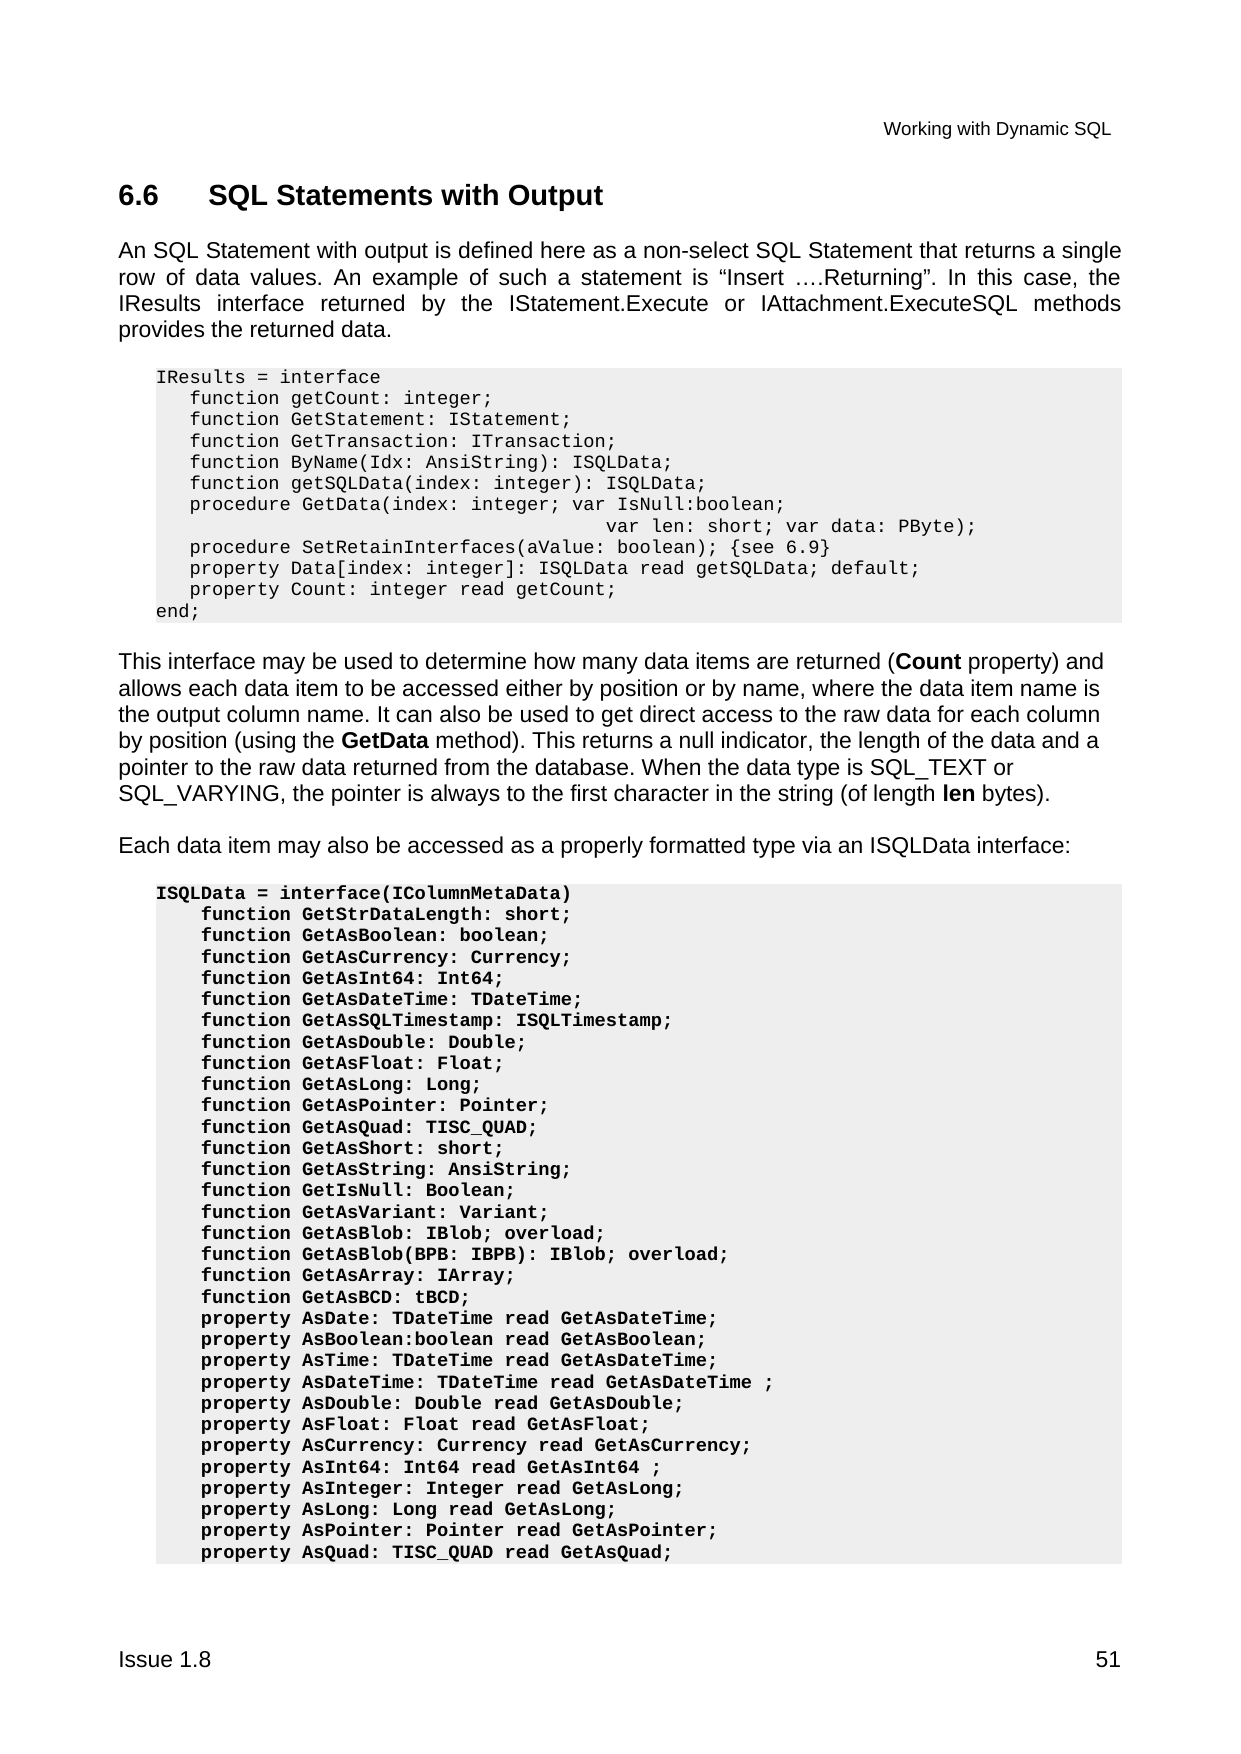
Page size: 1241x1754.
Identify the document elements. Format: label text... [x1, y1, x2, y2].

text ISQLData = interface(IColumnMetaData) [156, 884, 1122, 905]
text function GetAsFloat: Float; [156, 1054, 1122, 1075]
text function GetIsNull: Boolean; [156, 1181, 1122, 1202]
text Each data item may also be accessed as a properly formatted type via an ISQLData interface: [118, 832, 1122, 858]
text property AsTime: TDateTime read GetAsDateTime; [156, 1351, 1122, 1372]
text function getCount: integer; [156, 389, 1122, 410]
text function GetAsSQLTimestamp: ISQLTimestamp; [156, 1011, 1122, 1032]
text function GetAsPointer: Pointer; [156, 1096, 1122, 1117]
text property AsInt64: Int64 read GetAsInt64 ; [156, 1457, 1122, 1479]
text property AsCurrency: Currency read GetAsCurrency; [156, 1436, 1122, 1457]
text end; [156, 601, 1122, 623]
text property AsQuad: TISC_QUAD read GetAsQuad; [156, 1542, 1122, 1564]
text An SQL Statement with output is defined here as a non-select SQL Statement that returns a single row of data values. An example of such a statement is “Insert ….Returning”. In this case, the IResults interface returned by the IStatement.Execute or IAttachment.ExecuteSQL methods provides the returned data. [118, 237, 1122, 343]
text property Count: integer read getCount; [156, 580, 1122, 601]
text function GetAsVariant: Variant; [156, 1202, 1122, 1224]
text property AsDate: TDateTime read GetAsDateTime; [156, 1309, 1122, 1330]
text function GetAsLong: Long; [156, 1075, 1122, 1096]
text IResults = interface [156, 368, 1122, 389]
text property Data[index: integer]: ISQLData read getSQLData; default; [156, 559, 1122, 580]
subtitle SQL Statements with Output [118, 178, 1122, 212]
text function GetAsDateTime: TDateTime; [156, 990, 1122, 1011]
text function GetAsShort: short; [156, 1139, 1122, 1160]
text function GetTransaction: ITransaction; [156, 431, 1122, 453]
text function GetAsBlob: IBlob; overload; [156, 1224, 1122, 1245]
text function GetStatement: IStatement; [156, 410, 1122, 431]
text function getSQLData(index: integer): ISQLData; [156, 474, 1122, 495]
text function GetAsArray: IArray; [156, 1266, 1122, 1287]
text function GetAsDouble: Double; [156, 1032, 1122, 1054]
text function GetAsBCD: tBCD; [156, 1287, 1122, 1309]
text property AsDouble: Double read GetAsDouble; [156, 1394, 1122, 1415]
text property AsFloat: Float read GetAsFloat; [156, 1415, 1122, 1436]
text function GetAsBlob(BPB: IBPB): IBlob; overload; [156, 1245, 1122, 1266]
text function GetAsCurrency: Currency; [156, 947, 1122, 969]
text property AsPointer: Pointer read GetAsPointer; [156, 1521, 1122, 1542]
text procedure SetRetainInterfaces(aValue: boolean); {see 6.9} [156, 538, 1122, 559]
text function GetAsString: AnsiString; [156, 1160, 1122, 1181]
text function GetStrDataLength: short; [156, 905, 1122, 926]
text var len: short; var data: PByte); [156, 516, 1122, 538]
text function GetAsInt64: Int64; [156, 969, 1122, 990]
text property AsBoolean:boolean read GetAsBoolean; [156, 1330, 1122, 1351]
text property AsLong: Long read GetAsLong; [156, 1500, 1122, 1521]
text property AsDateTime: TDateTime read GetAsDateTime ; [156, 1372, 1122, 1394]
text This interface may be used to determine how many data items are returned (Count property) and allows each data item to be accessed either by position or by name, where the data item name is the output column name. It can also be used to get direct access to the raw data for each column by position (using the GetData method). This returns a null indicator, the length of the data and a pointer to the raw data returned from the database. When the data type is SQL_TEXT or SQL_VARYING, the pointer is always to the first character in the string (of length len bytes). [118, 648, 1122, 806]
text property AsInteger: Integer read GetAsLong; [156, 1479, 1122, 1500]
text procedure GetData(index: integer; var IsNull:boolean; [156, 495, 1122, 516]
text function ByName(Idx: AnsiString): ISQLData; [156, 453, 1122, 474]
text function GetAsQuad: TISC_QUAD; [156, 1117, 1122, 1139]
text function GetAsBoolean: boolean; [156, 926, 1122, 947]
